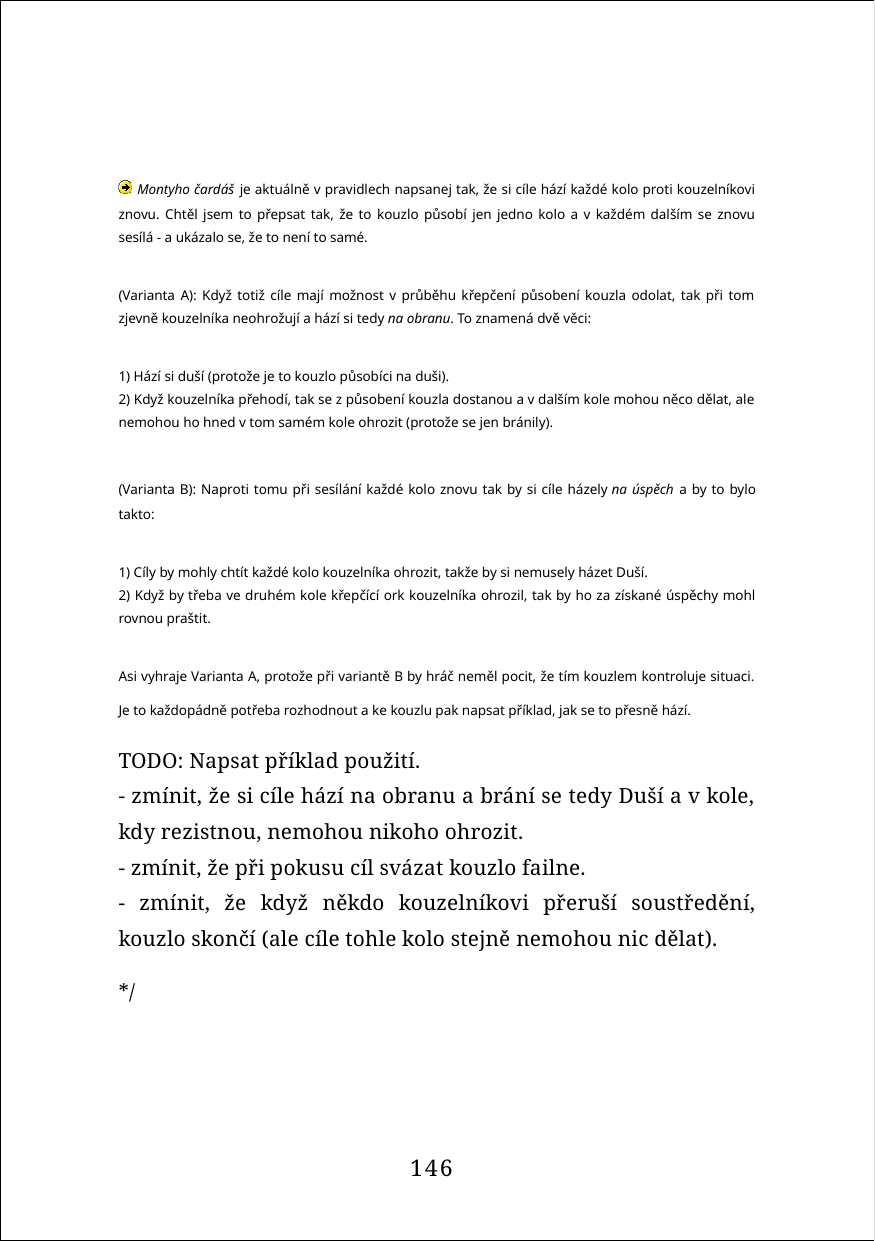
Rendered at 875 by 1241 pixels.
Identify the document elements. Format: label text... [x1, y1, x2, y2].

text Montyho čardáš je aktuálně v pravidlech napsanej tak, že si cíle hází každé kolo proti kouzelníkovi znovu. Chtěl jsem to přepsat tak, že to kouzlo působí jen jedno kolo a v každém dalším se znovu sesílá - a ukázalo se, že to není to samé. (Varianta A): Když totiž cíle mají možnost v průběhu křepčení působení kouzla odolat, tak při tom zjevně kouzelníka neohrožují a hází si tedy na obranu. To znamená dvě věci: 1) Hází si duší (protože je to kouzlo působíci na duši). 2) Když kouzelníka přehodí, tak se z působení kouzla dostanou a v dalším kole mohou něco dělat, ale nemohou ho hned v tom samém kole ohrozit (protože se jen bránily). (Varianta B): Naproti tomu při sesílání každé kolo znovu tak by si cíle házely na úspěch a by to bylo takto: 1) Cíly by mohly chtít každé kolo kouzelníka ohrozit, takže by si nemusely házet Duší. 2) Když by třeba ve druhém kole křepčící ork kouzelníka ohrozil, tak by ho za získané úspěchy mohl rovnou praštit. Asi vyhraje Varianta A, protože při variantě B by hráč neměl pocit, že tím kouzlem kontroluje situaci. Je to každopádně potřeba rozhodnout a ke kouzlu pak napsat příklad, jak se to přesně hází. [118, 172, 756, 721]
text */ [118, 977, 756, 1005]
text TODO: Napsat příklad použití. - zmínit, že si cíle hází na obranu a brání se tedy Duší a v kole, kdy rezistnou, nemohou nikoho ohrozit. - zmínit, že při pokusu cíl svázat kouzlo failne. - zmínit, že když někdo kouzelníkovi přeruší soustředění, kouzlo skončí (ale cíle tohle kolo stejně nemohou nic dělat). [118, 746, 756, 952]
picture [118, 180, 132, 194]
